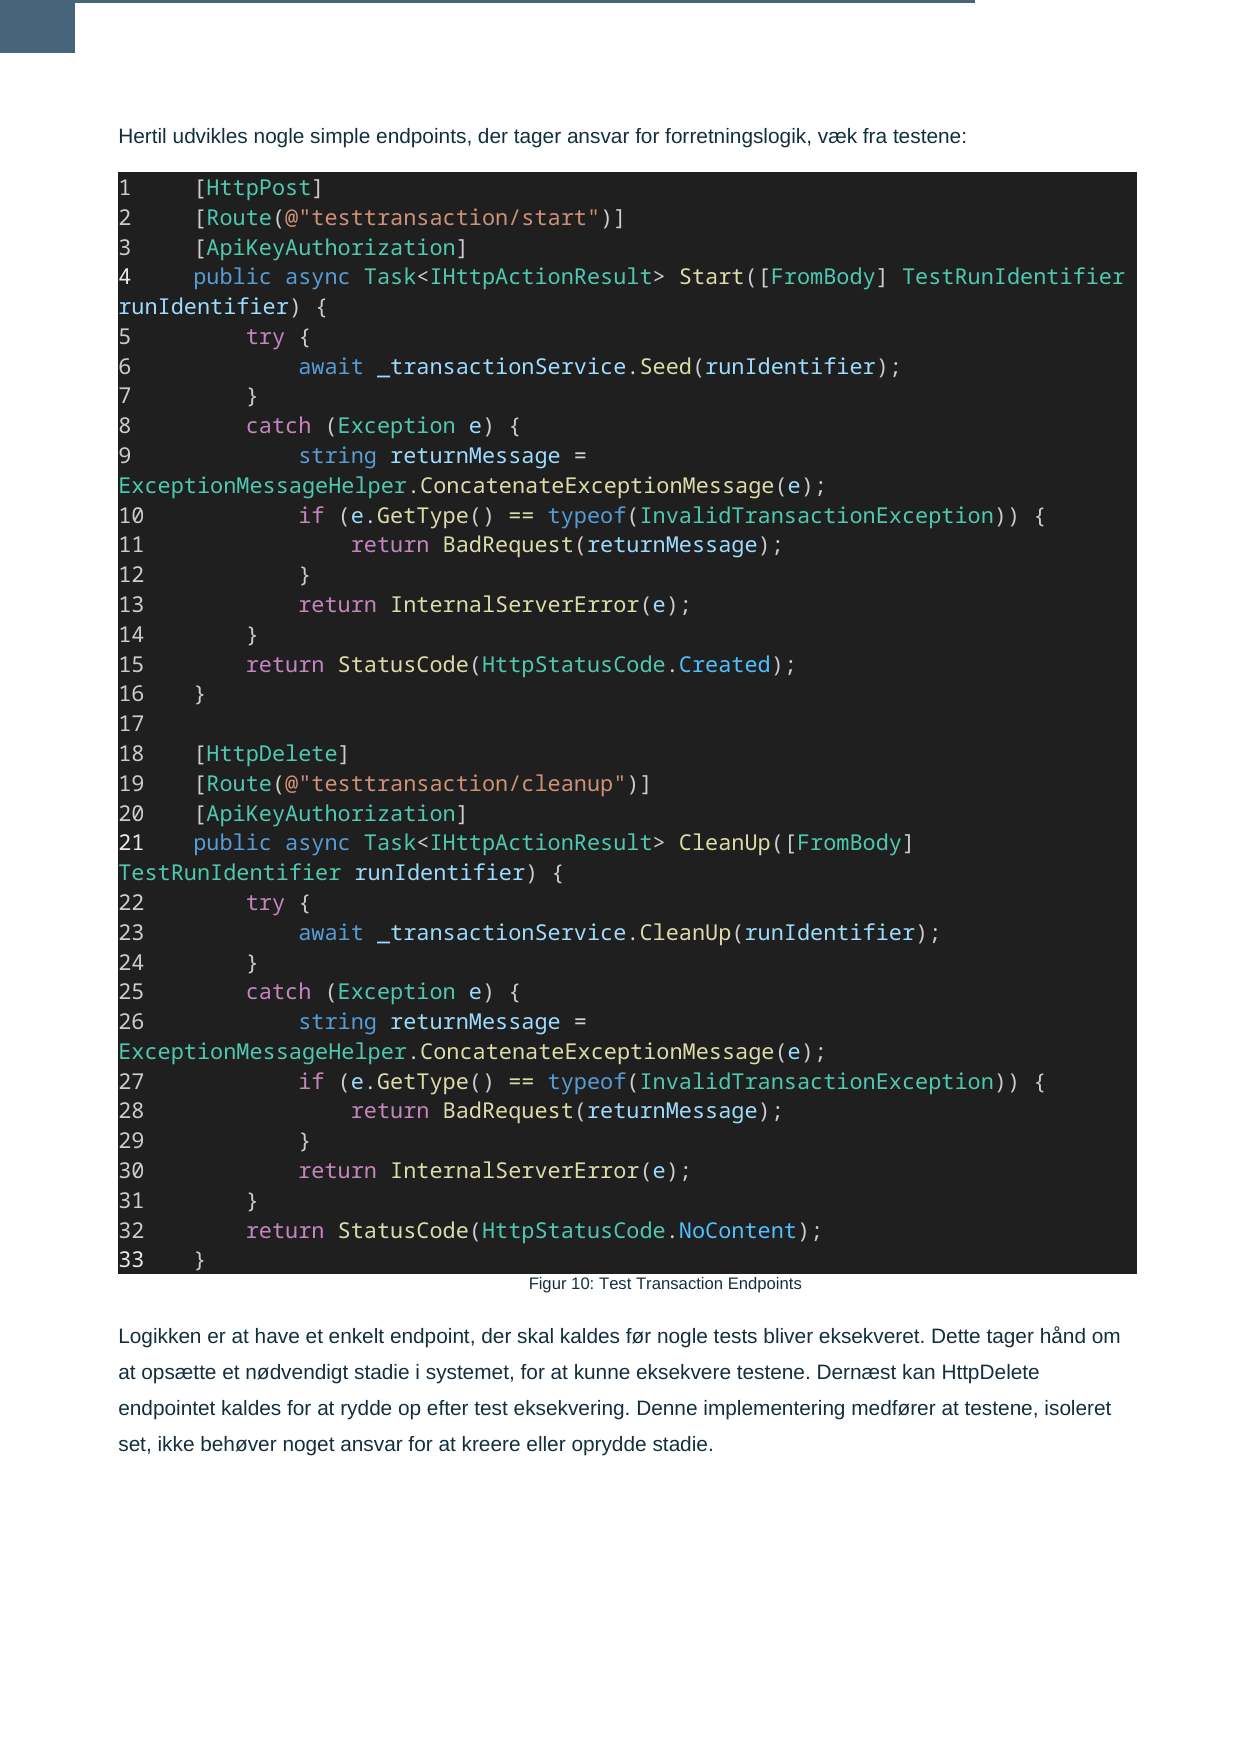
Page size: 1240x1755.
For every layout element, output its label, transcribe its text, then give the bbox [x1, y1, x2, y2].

text 15 return StatusCode(HttpStatusCode.Created); [118, 648, 1137, 678]
text 6 await _transactionService.Seed(runIdentifier); [118, 351, 1137, 380]
text 3 [ApiKeyAuthorization] [118, 231, 1137, 261]
text Logikken er at have et enkelt endpoint, der skal kaldes før nogle tests bliver eksekveret. Dette tager hånd om at opsætte et nødvendigt stadie i systemet, for at kunne eksekvere testene. Dernæst kan HttpDelete endpointet kaldes for at rydde op efter test eksekvering. Denne implementering medfører at testene, isoleret set, ikke behøver noget ansvar for at kreere eller oprydde stadie. [118, 1324, 1137, 1456]
text Figur 10: Test Transaction Endpoints [118, 1274, 1137, 1293]
text 22 try { [118, 887, 1137, 917]
text 29 } [118, 1125, 1137, 1155]
text 19 [Route(@"testtransaction/cleanup")] [118, 768, 1137, 797]
text 2 [Route(@"testtransaction/start")] [118, 202, 1137, 231]
text 30 return InternalServerError(e); [118, 1155, 1137, 1185]
text 17 [118, 708, 1137, 738]
text 9 string returnMessage = ExceptionMessageHelper.ConcatenateExceptionMessage(e); [118, 440, 1137, 499]
text 13 return InternalServerError(e); [118, 589, 1137, 619]
text 5 try { [118, 321, 1137, 351]
text 1 [HttpPost] [118, 172, 1137, 202]
text 16 } [118, 678, 1137, 708]
text 10 if (e.GetType() == typeof(InvalidTransactionException)) { [118, 499, 1137, 529]
text 25 catch (Exception e) { [118, 976, 1137, 1006]
text 33 } [118, 1244, 1137, 1274]
text 27 if (e.GetType() == typeof(InvalidTransactionException)) { [118, 1066, 1137, 1095]
text 18 [HttpDelete] [118, 738, 1137, 768]
text 32 return StatusCode(HttpStatusCode.NoContent); [118, 1214, 1137, 1244]
text 31 } [118, 1185, 1137, 1214]
text 14 } [118, 619, 1137, 648]
text 4 public async Task<IHttpActionResult> Start([FromBody] TestRunIdentifier runIdentifier) { [118, 261, 1137, 321]
text 23 await _transactionService.CleanUp(runIdentifier); [118, 917, 1137, 946]
text 28 return BadRequest(returnMessage); [118, 1095, 1137, 1125]
text 20 [ApiKeyAuthorization] [118, 797, 1137, 827]
text Hertil udvikles nogle simple endpoints, der tager ansvar for forretningslogik, væk fra testene: [118, 123, 1137, 147]
text 7 } [118, 380, 1137, 410]
text 8 catch (Exception e) { [118, 410, 1137, 440]
text 26 string returnMessage = ExceptionMessageHelper.ConcatenateExceptionMessage(e); [118, 1006, 1137, 1066]
text 12 } [118, 559, 1137, 589]
text 11 return BadRequest(returnMessage); [118, 529, 1137, 559]
text 21 public async Task<IHttpActionResult> CleanUp([FromBody] TestRunIdentifier runIdentifier) { [118, 827, 1137, 887]
text 24 } [118, 946, 1137, 976]
